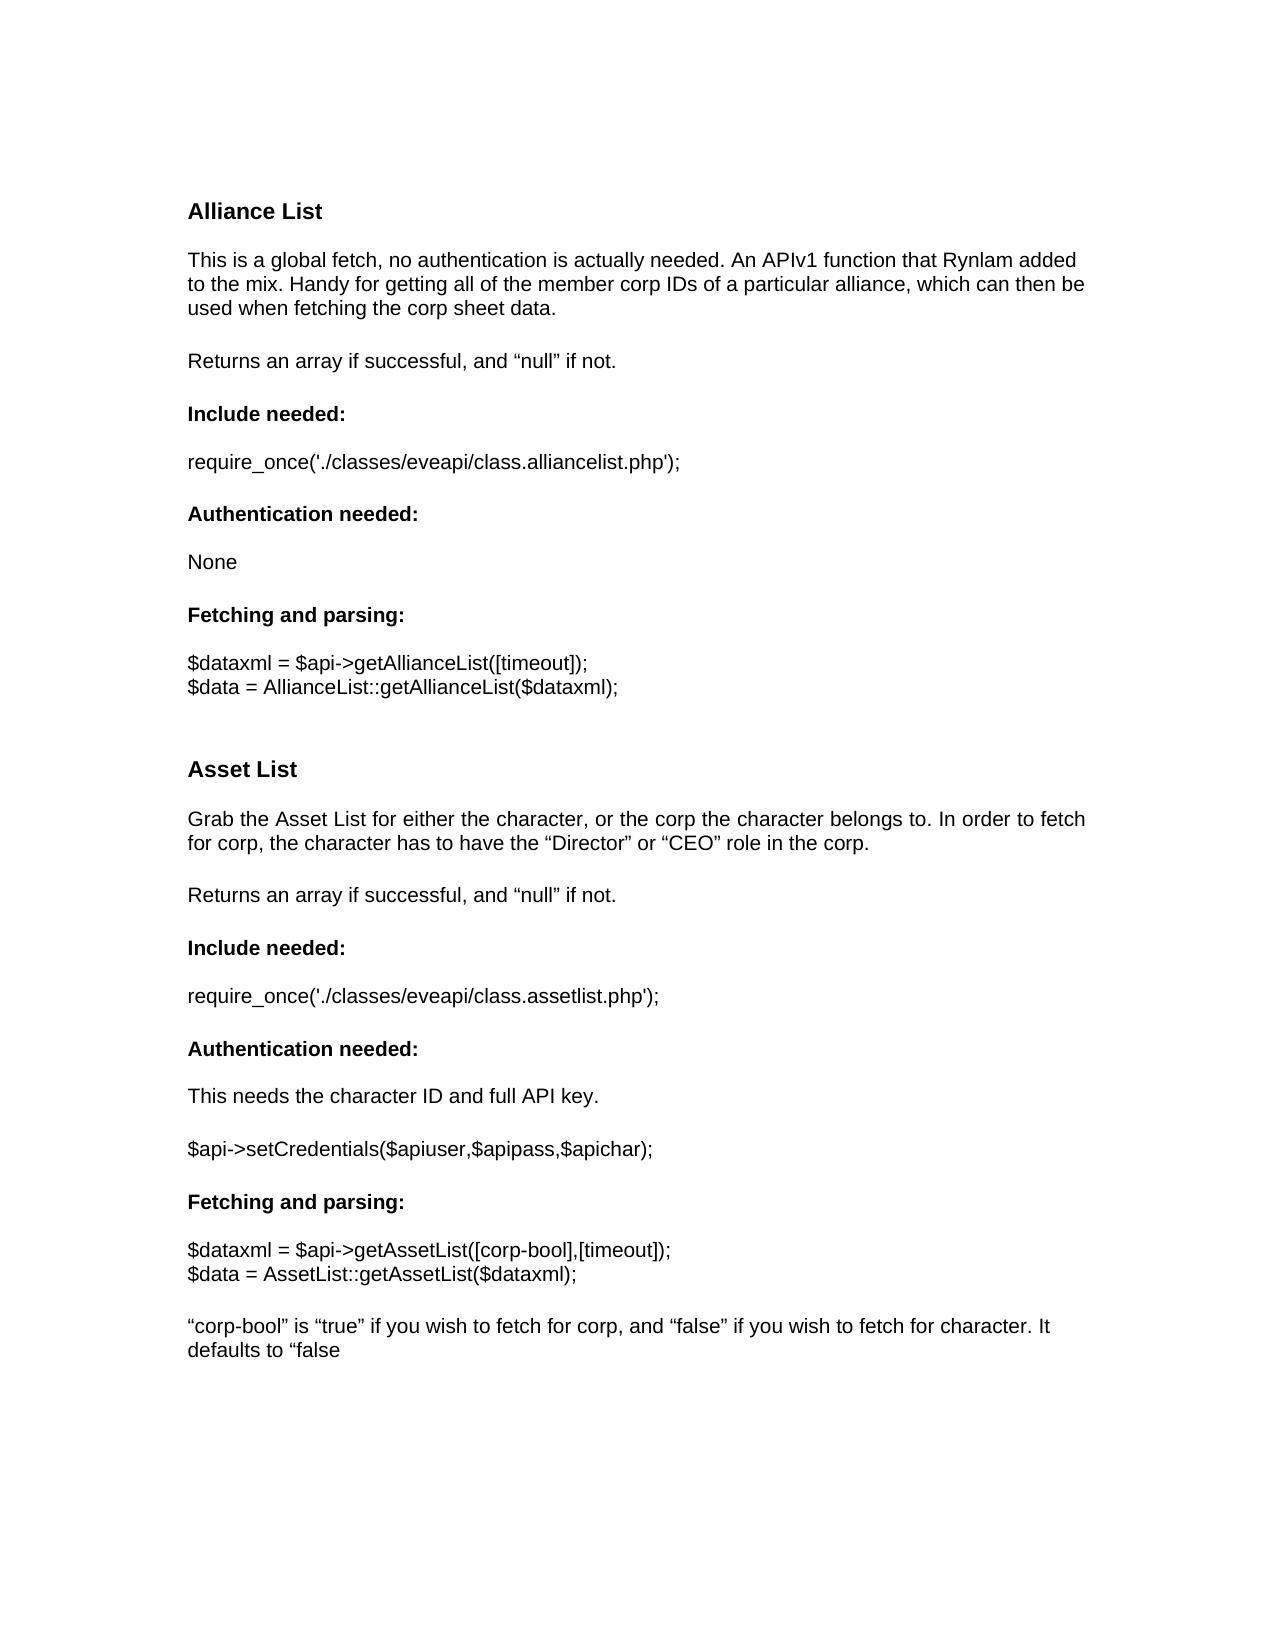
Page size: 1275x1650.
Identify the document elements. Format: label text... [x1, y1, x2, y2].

text “corp-bool” is “true” if you wish to fetch for corp, and “false” if you wish to fetch for character. It defaults to “false [187, 1314, 1087, 1362]
text $dataxml = $api->getAssetList([corp-bool],[timeout]); [187, 1238, 1087, 1262]
text $data = AllianceList::getAllianceList($dataxml); [187, 675, 1087, 699]
text This needs the character ID and full API key. [187, 1084, 1087, 1108]
text Grab the Asset List for either the character, or the corp the character belongs to. In order to fetch for corp, the character has to have the “Director” or “CEO” role in the corp. [187, 806, 1087, 854]
text Include needed: [187, 936, 1087, 960]
text None [187, 550, 1087, 574]
text Fetching and parsing: [187, 1190, 1087, 1214]
text require_once('./classes/eveapi/class.assetlist.php'); [187, 984, 1087, 1008]
text Authentication needed: [187, 502, 1087, 526]
text This is a global fetch, no authentication is actually needed. An APIv1 function that Rynlam added to the mix. Handy for getting all of the member corp IDs of a particular alliance, which can then be used when fetching the corp sheet data. [187, 248, 1087, 320]
text Fetching and parsing: [187, 603, 1087, 627]
text $dataxml = $api->getAllianceList([timeout]); [187, 651, 1087, 675]
text $data = AssetList::getAssetList($dataxml); [187, 1262, 1087, 1286]
text Asset List [187, 756, 1087, 782]
text Alliance List [187, 198, 1087, 224]
text $api->setCredentials($apiuser,$apipass,$apichar); [187, 1137, 1087, 1161]
text Authentication needed: [187, 1036, 1087, 1060]
text Returns an array if successful, and “null” if not. [187, 883, 1087, 907]
text Returns an array if successful, and “null” if not. [187, 349, 1087, 373]
text Include needed: [187, 402, 1087, 426]
text require_once('./classes/eveapi/class.alliancelist.php'); [187, 449, 1087, 473]
